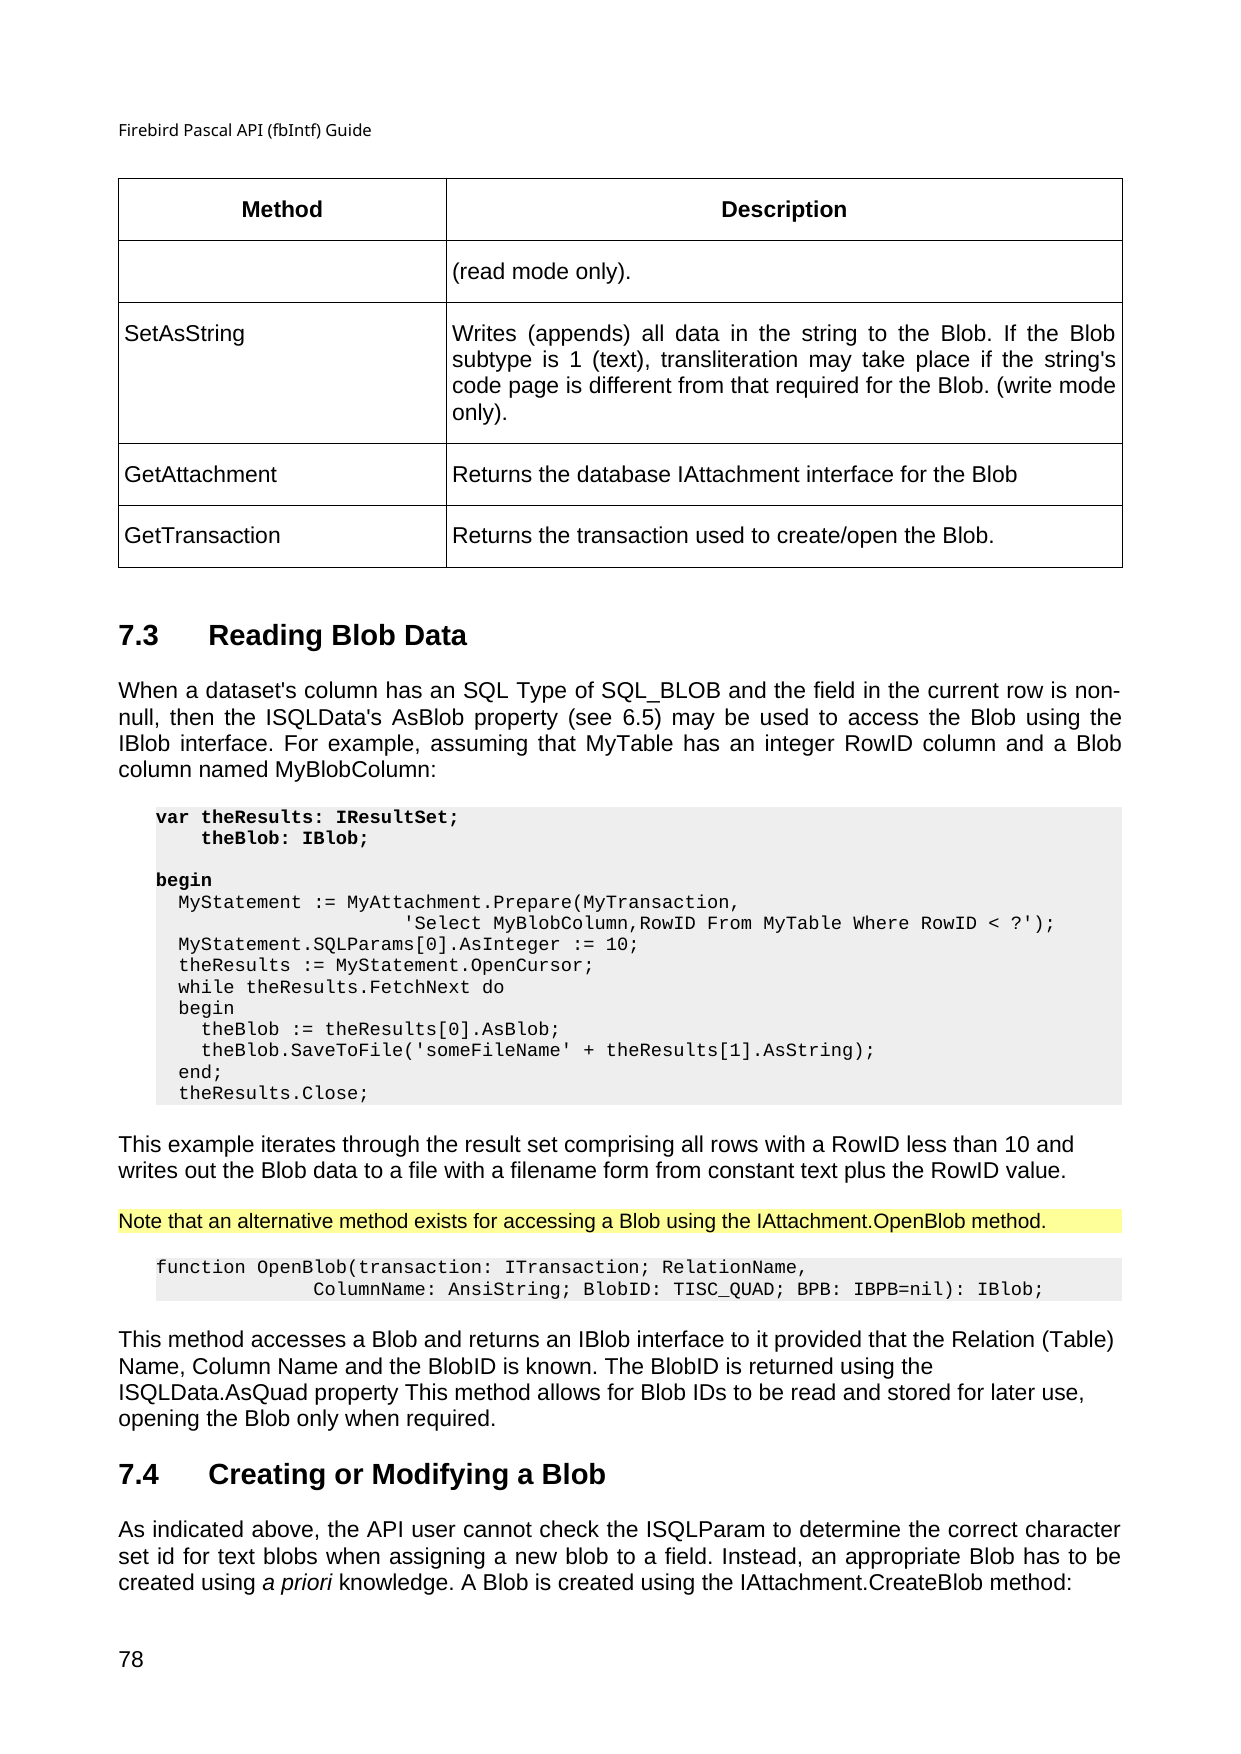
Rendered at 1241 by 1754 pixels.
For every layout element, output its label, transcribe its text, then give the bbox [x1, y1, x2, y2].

text var theResults: IResultSet; [156, 807, 1122, 829]
table_header Method [119, 179, 446, 240]
table_cell SetAsString [119, 303, 446, 443]
text theResults := MyStatement.OpenCursor; [156, 956, 1122, 977]
text begin [156, 999, 1122, 1020]
subtitle Creating or Modifying a Blob [118, 1457, 1122, 1491]
text MyStatement := MyAttachment.Prepare(MyTransaction, [156, 892, 1122, 914]
table_cell [119, 241, 446, 302]
text end; [156, 1062, 1122, 1084]
text while theResults.FetchNext do [156, 977, 1122, 999]
subtitle Reading Blob Data [118, 618, 1122, 652]
text As indicated above, the API user cannot check the ISQLParam to determine the correct character set id for text blobs when assigning a new blob to a field. Instead, an appropriate Blob has to be created using a priori knowledge. A Blob is created using the IAttachment.CreateBlob method: [118, 1516, 1122, 1595]
table_cell Writes (appends) all data in the string to the Blob. If the Blob subtype is 1 (text), transliteration may take place if the string's code page is different from that required for the Blob. (write mode only). [447, 303, 1122, 443]
table_header Description [447, 179, 1122, 240]
text MyStatement.SQLParams[0].AsInteger := 10; [156, 935, 1122, 956]
table_cell Returns the database IAttachment interface for the Blob [447, 444, 1122, 505]
text ColumnName: AnsiString; BlobID: TISC_QUAD; BPB: IBPB=nil): IBlob; [156, 1279, 1122, 1301]
table_cell GetAttachment [119, 444, 446, 505]
text function OpenBlob(transaction: ITransaction; RelationName, [156, 1258, 1122, 1279]
text This example iterates through the result set comprising all rows with a RowID less than 10 and writes out the Blob data to a file with a filename form from constant text plus the RowID value. [118, 1131, 1122, 1183]
text theBlob := theResults[0].AsBlob; [156, 1020, 1122, 1041]
table_cell GetTransaction [119, 506, 446, 567]
text theBlob.SaveToFile('someFileName' + theResults[1].AsString); [156, 1041, 1122, 1062]
text begin [156, 871, 1122, 892]
text Note that an alternative method exists for accessing a Blob using the IAttachment.OpenBlob method. [118, 1209, 1122, 1233]
table_cell Returns the transaction used to create/open the Blob. [447, 506, 1122, 567]
text theBlob: IBlob; [156, 829, 1122, 850]
text theResults.Close; [156, 1084, 1122, 1105]
text When a dataset's column has an SQL Type of SQL_BLOB and the field in the current row is non-null, then the ISQLData's AsBlob property (see 6.5) may be used to access the Blob using the IBlob interface. For example, assuming that MyTable has an integer RowID column and a Blob column named MyBlobColumn: [118, 677, 1122, 782]
table_cell (read mode only). [447, 241, 1122, 302]
text 'Select MyBlobColumn,RowID From MyTable Where RowID < ?'); [156, 914, 1122, 935]
text This method accesses a Blob and returns an IBlob interface to it provided that the Relation (Table) Name, Column Name and the BlobID is known. The BlobID is returned using the ISQLData.AsQuad property This method allows for Blob IDs to be read and stored for later use, opening the Blob only when required. [118, 1326, 1122, 1432]
